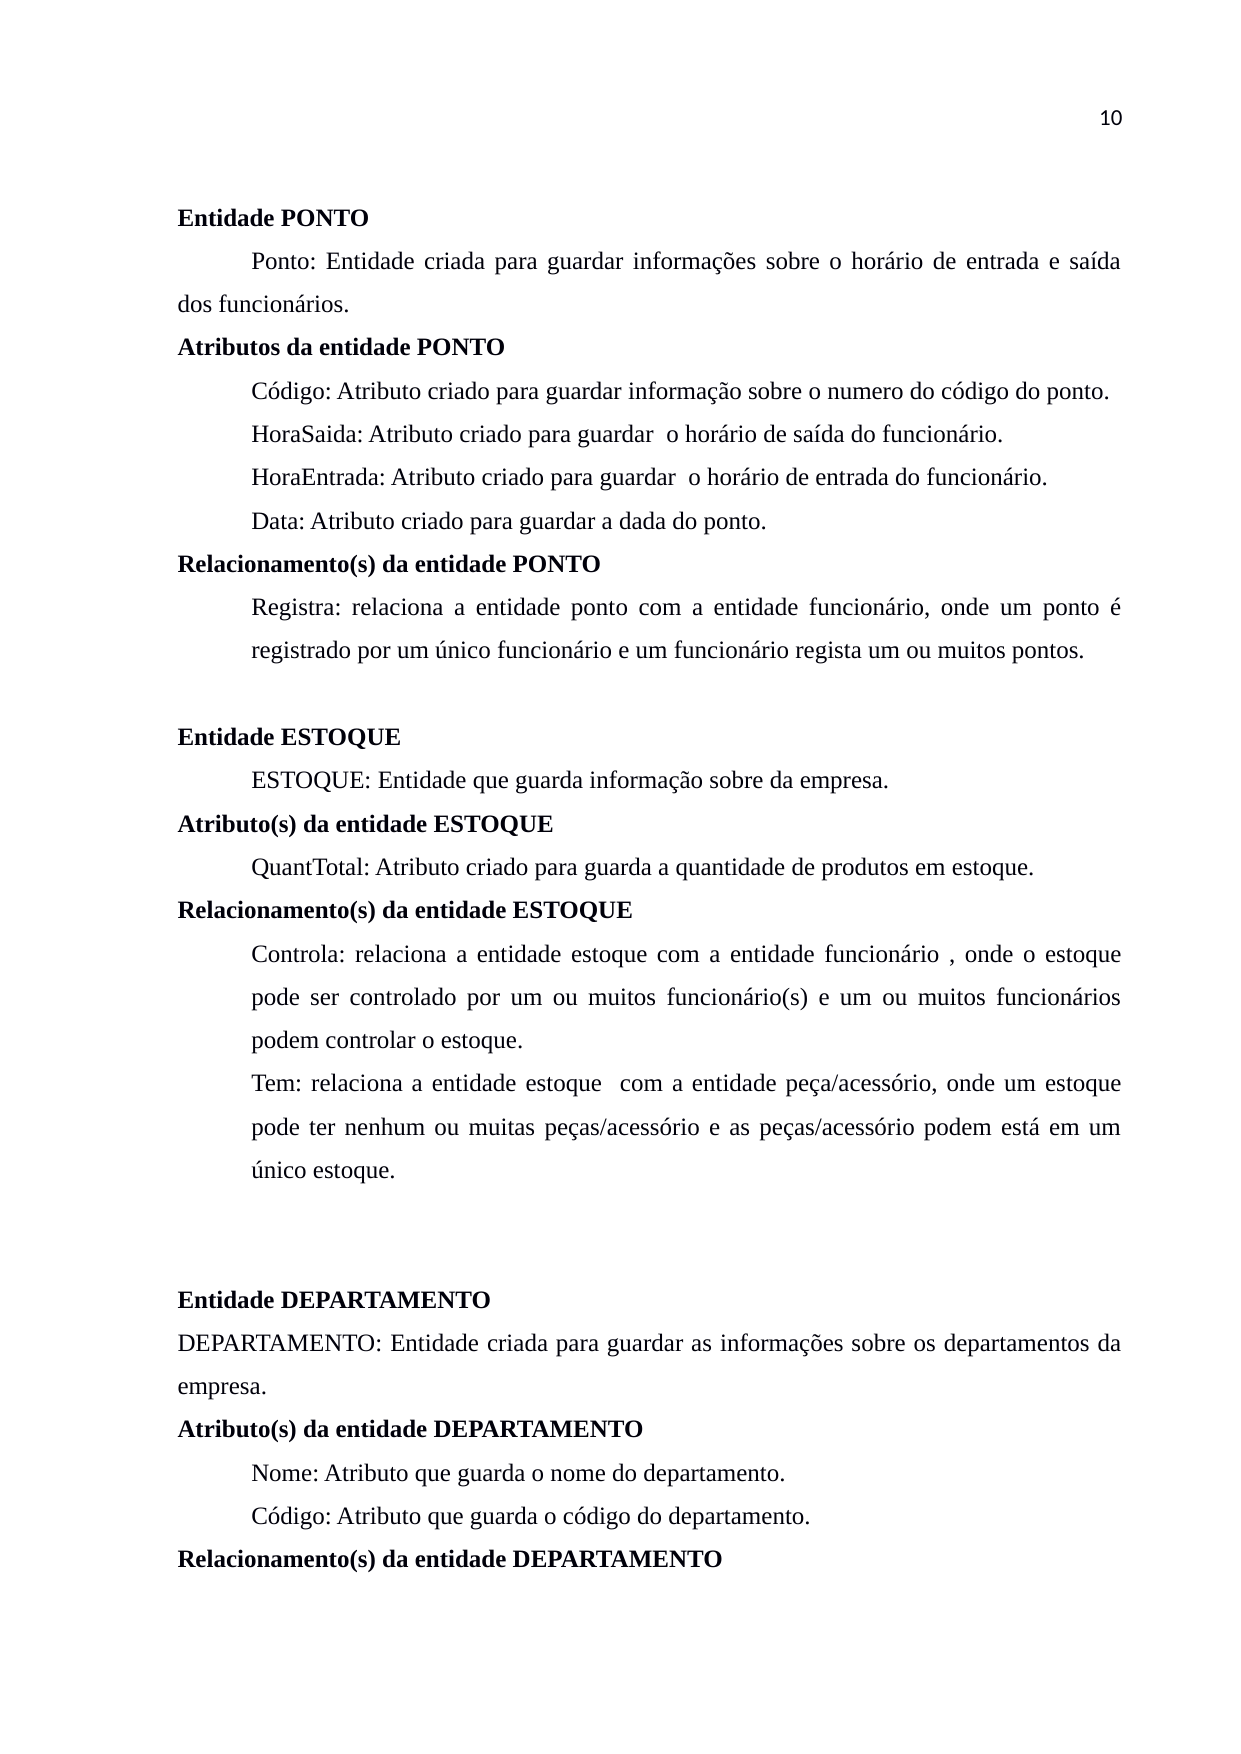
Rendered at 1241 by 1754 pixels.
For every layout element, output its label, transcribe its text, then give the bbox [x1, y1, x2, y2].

text Relacionamento(s) da entidade PONTO [177, 549, 1122, 578]
text HoraSaida: Atributo criado para guardar o horário de saída do funcionário. [177, 419, 1122, 448]
text Código: Atributo criado para guardar informação sobre o numero do código do ponto. [177, 376, 1122, 404]
text QuantTotal: Atributo criado para guarda a quantidade de produtos em estoque. [177, 852, 1122, 881]
text Nome: Atributo que guarda o nome do departamento. [177, 1458, 1122, 1487]
text Tem: relaciona a entidade estoque com a entidade peça/acessório, onde um estoque pode ter nenhum ou muitas peças/acessório e as peças/acessório podem está em um único estoque. [251, 1068, 1122, 1183]
text Entidade DEPARTAMENTO [177, 1285, 1122, 1313]
text DEPARTAMENTO: Entidade criada para guardar as informações sobre os departamentos da empresa. [177, 1328, 1122, 1400]
text Relacionamento(s) da entidade ESTOQUE [177, 896, 1122, 924]
text Entidade ESTOQUE [177, 722, 1122, 751]
text Código: Atributo que guarda o código do departamento. [177, 1501, 1122, 1530]
text Entidade PONTO [177, 203, 1122, 231]
text Data: Atributo criado para guardar a dada do ponto. [177, 506, 1122, 534]
text Ponto: Entidade criada para guardar informações sobre o horário de entrada e saída dos funcionários. [177, 246, 1122, 318]
text ESTOQUE: Entidade que guarda informação sobre da empresa. [177, 766, 1122, 794]
text Registra: relaciona a entidade ponto com a entidade funcionário, onde um ponto é registrado por um único funcionário e um funcionário regista um ou muitos pontos. [251, 592, 1122, 664]
text Controla: relaciona a entidade estoque com a entidade funcionário , onde o estoque pode ser controlado por um ou muitos funcionário(s) e um ou muitos funcionários podem controlar o estoque. [251, 939, 1122, 1054]
text Relacionamento(s) da entidade DEPARTAMENTO [177, 1544, 1122, 1573]
text Atributos da entidade PONTO [177, 332, 1122, 361]
text Atributo(s) da entidade ESTOQUE [177, 809, 1122, 838]
text Atributo(s) da entidade DEPARTAMENTO [177, 1414, 1122, 1443]
text HoraEntrada: Atributo criado para guardar o horário de entrada do funcionário. [177, 462, 1122, 491]
